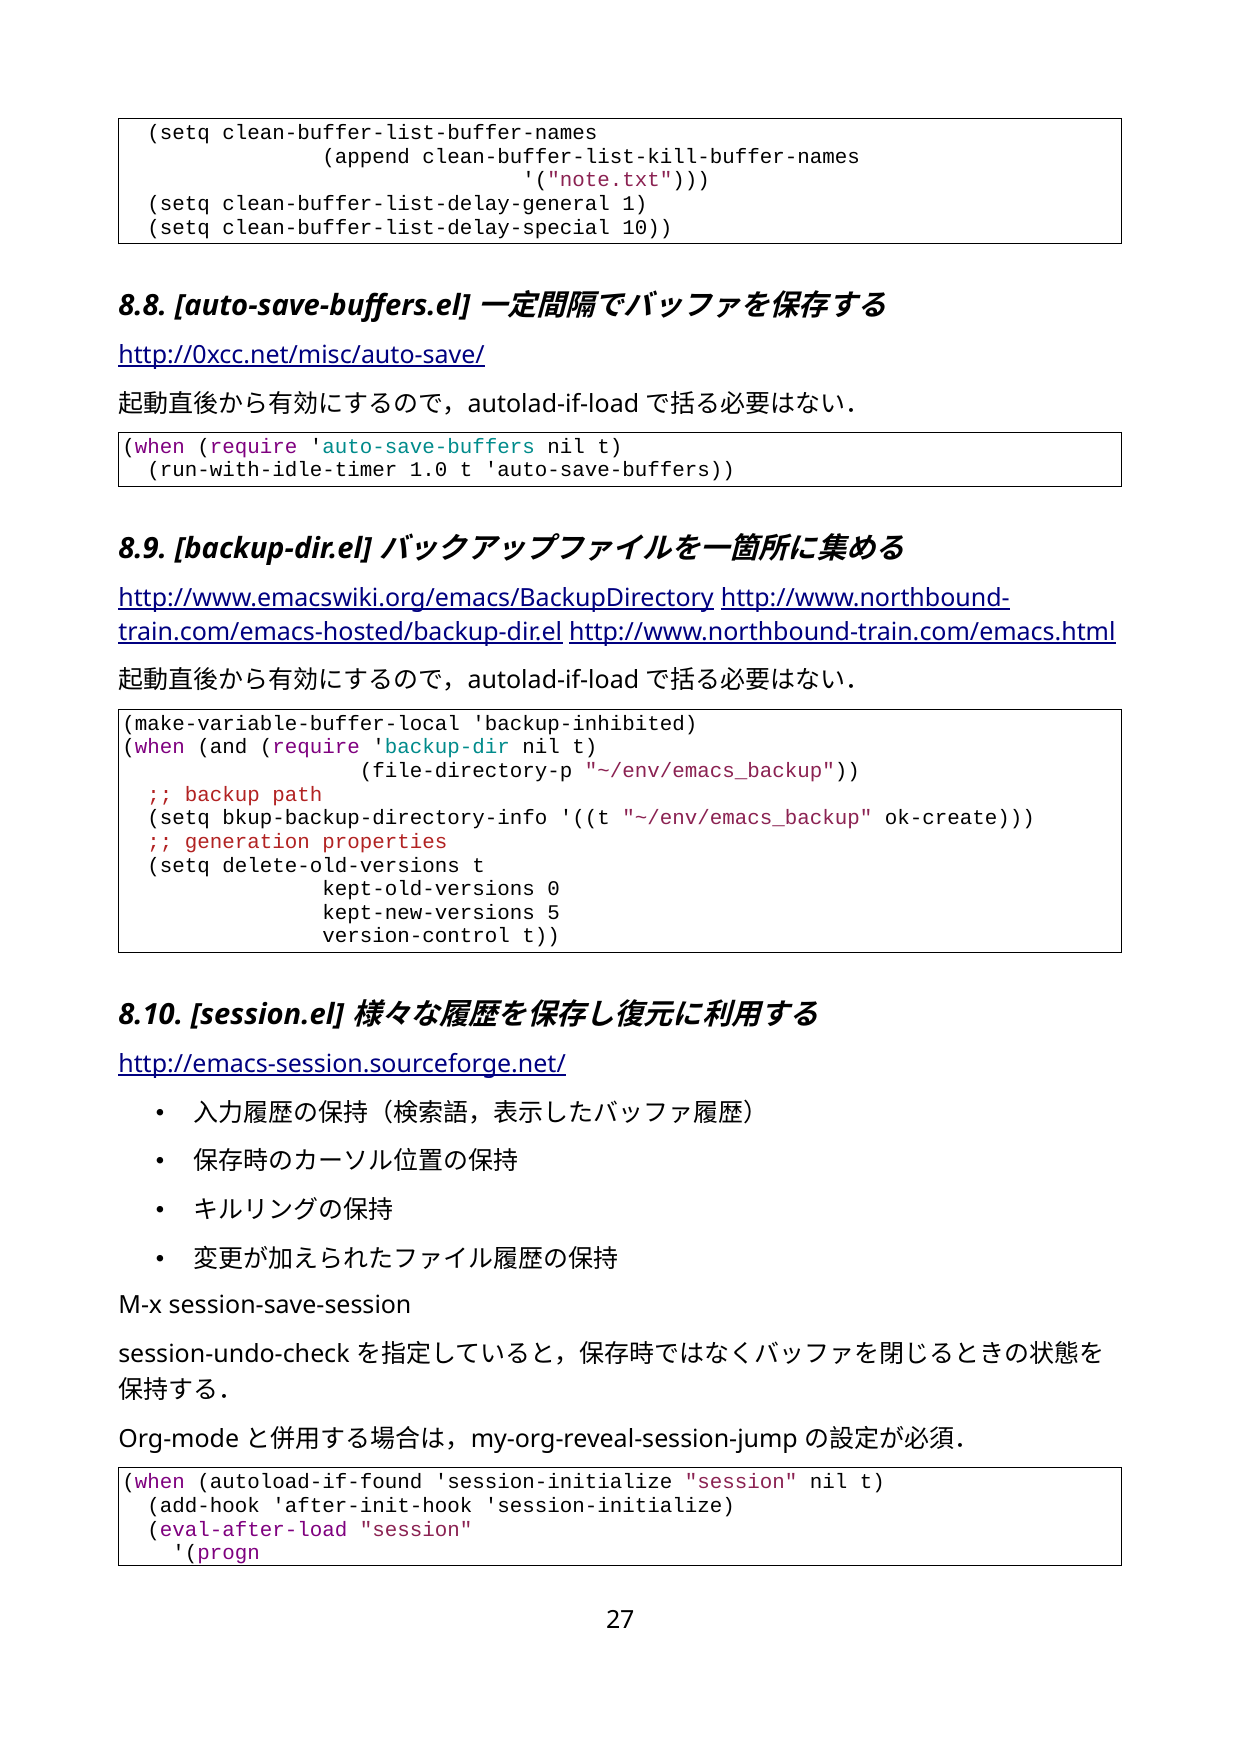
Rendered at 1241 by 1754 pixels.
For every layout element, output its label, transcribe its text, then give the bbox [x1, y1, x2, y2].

text (add-hook 'after-init-hook 'session-initialize) [119, 1491, 1121, 1514]
list 保存時のカーソル位置の保持 [156, 1141, 1122, 1177]
text (when (autoload-if-found 'session-initialize "session" nil t) [119, 1468, 1121, 1491]
text (run-with-idle-timer 1.0 t 'auto-save-buffers)) [119, 456, 1121, 486]
text kept-new-versions 5 [119, 898, 1121, 922]
text Org-mode と併用する場合は，my-org-reveal-session-jump の設定が必須． [118, 1418, 1122, 1455]
text M-x session-save-session [118, 1287, 1122, 1321]
list キルリングの保持 [156, 1189, 1122, 1226]
text (eval-after-load "session" [119, 1514, 1121, 1538]
list 変更が加えられたファイル履歴の保持 [156, 1238, 1122, 1274]
text (setq clean-buffer-list-buffer-names [119, 119, 1121, 142]
subtitle [auto-save-buffers.el] 一定間隔でバッファを保存する [118, 282, 1122, 324]
subtitle [session.el] 様々な履歴を保存し復元に利用する [118, 991, 1122, 1033]
text http://0xcc.net/misc/auto-save/ [118, 337, 1122, 371]
text (when (require 'auto-save-buffers nil t) [119, 433, 1121, 456]
text ;; generation properties [119, 827, 1121, 851]
text (file-directory-p "~/env/emacs_backup")) [119, 756, 1121, 780]
text (setq bkup-backup-directory-info '((t "~/env/emacs_backup" ok-create))) [119, 803, 1121, 827]
text http://emacs-session.sourceforge.net/ [118, 1045, 1122, 1079]
text (append clean-buffer-list-kill-buffer-names [119, 142, 1121, 165]
text 起動直後から有効にするので，autolad-if-load で括る必要はない． [118, 660, 1122, 696]
text kept-old-versions 0 [119, 874, 1121, 898]
list 入力履歴の保持（検索語，表示したバッファ履歴） [156, 1092, 1122, 1128]
text ;; backup path [119, 780, 1121, 803]
text version-control t)) [119, 922, 1121, 952]
text '(progn [119, 1538, 1121, 1565]
text (setq clean-buffer-list-delay-general 1) [119, 189, 1121, 213]
text (setq delete-old-versions t [119, 851, 1121, 874]
text '("note.txt"))) [119, 165, 1121, 189]
text session-undo-check を指定していると，保存時ではなくバッファを閉じるときの状態を保持する． [118, 1333, 1122, 1406]
text (setq clean-buffer-list-delay-special 10)) [119, 213, 1121, 243]
text (make-variable-buffer-local 'backup-inhibited) [119, 710, 1121, 732]
subtitle [backup-dir.el] バックアップファイルを一箇所に集める [118, 524, 1122, 567]
text (when (and (require 'backup-dir nil t) [119, 732, 1121, 756]
text 起動直後から有効にするので，autolad-if-load で括る必要はない． [118, 383, 1122, 419]
text http://www.emacswiki.org/emacs/BackupDirectory http://www.northbound-train.com/emacs-hosted/backup-dir.el http://www.northbound-train.com/emacs.html [118, 579, 1122, 647]
